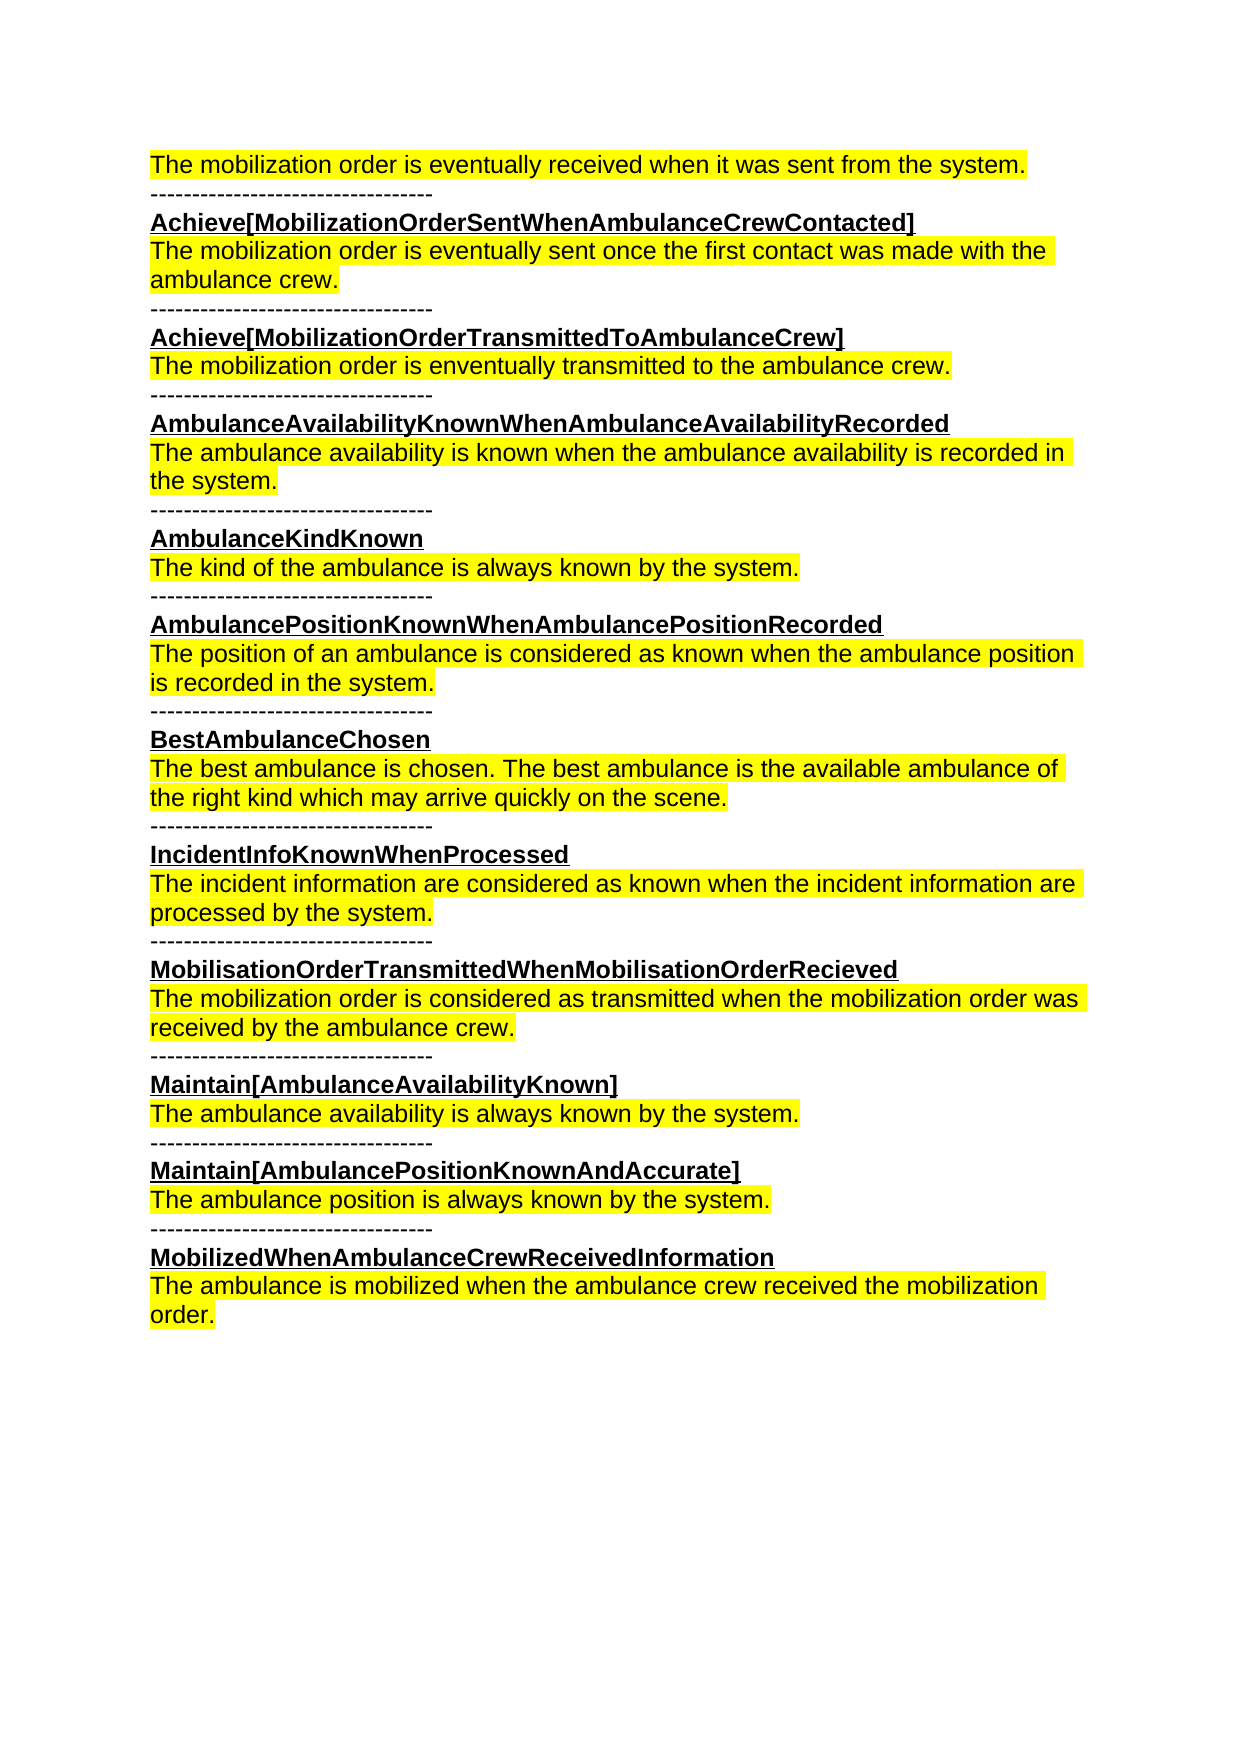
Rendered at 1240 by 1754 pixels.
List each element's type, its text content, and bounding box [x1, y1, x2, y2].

text AmbulanceKindKnown [150, 524, 1089, 552]
text ---------------------------------- [150, 581, 1089, 610]
text ---------------------------------- [150, 495, 1089, 524]
text The incident information are considered as known when the incident information are processed by the system. [150, 869, 1089, 926]
text AmbulanceAvailabilityKnownWhenAmbulanceAvailabilityRecorded [150, 409, 1089, 437]
text ---------------------------------- [150, 179, 1089, 207]
text The ambulance availability is always known by the system. [150, 1099, 1089, 1127]
text The ambulance is mobilized when the ambulance crew received the mobilization order. [150, 1271, 1089, 1329]
text The mobilization order is enventually transmitted to the ambulance crew. [150, 351, 1089, 380]
text The kind of the ambulance is always known by the system. [150, 552, 1089, 581]
text The mobilization order is eventually received when it was sent from the system. [150, 150, 1089, 179]
text ---------------------------------- [150, 294, 1089, 322]
text Achieve[MobilizationOrderTransmittedToAmbulanceCrew] [150, 322, 1089, 351]
text BestAmbulanceChosen [150, 725, 1089, 754]
text The mobilization order is considered as transmitted when the mobilization order was received by the ambulance crew. [150, 984, 1089, 1041]
text ---------------------------------- [150, 1214, 1089, 1242]
text Maintain[AmbulanceAvailabilityKnown] [150, 1070, 1089, 1099]
text MobilizedWhenAmbulanceCrewReceivedInformation [150, 1242, 1089, 1271]
text MobilisationOrderTransmittedWhenMobilisationOrderRecieved [150, 955, 1089, 984]
text ---------------------------------- [150, 1127, 1089, 1156]
text ---------------------------------- [150, 811, 1089, 840]
text Maintain[AmbulancePositionKnownAndAccurate] [150, 1156, 1089, 1185]
text IncidentInfoKnownWhenProcessed [150, 840, 1089, 869]
text The ambulance availability is known when the ambulance availability is recorded in the system. [150, 437, 1089, 495]
text Achieve[MobilizationOrderSentWhenAmbulanceCrewContacted] [150, 207, 1089, 236]
text The position of an ambulance is considered as known when the ambulance position is recorded in the system. [150, 639, 1089, 696]
text ---------------------------------- [150, 696, 1089, 725]
text ---------------------------------- [150, 380, 1089, 409]
text ---------------------------------- [150, 926, 1089, 955]
text The ambulance position is always known by the system. [150, 1185, 1089, 1214]
text The mobilization order is eventually sent once the first contact was made with the ambulance crew. [150, 236, 1089, 294]
text AmbulancePositionKnownWhenAmbulancePositionRecorded [150, 610, 1089, 639]
text The best ambulance is chosen. The best ambulance is the available ambulance of the right kind which may arrive quickly on the scene. [150, 754, 1089, 811]
text ---------------------------------- [150, 1041, 1089, 1070]
